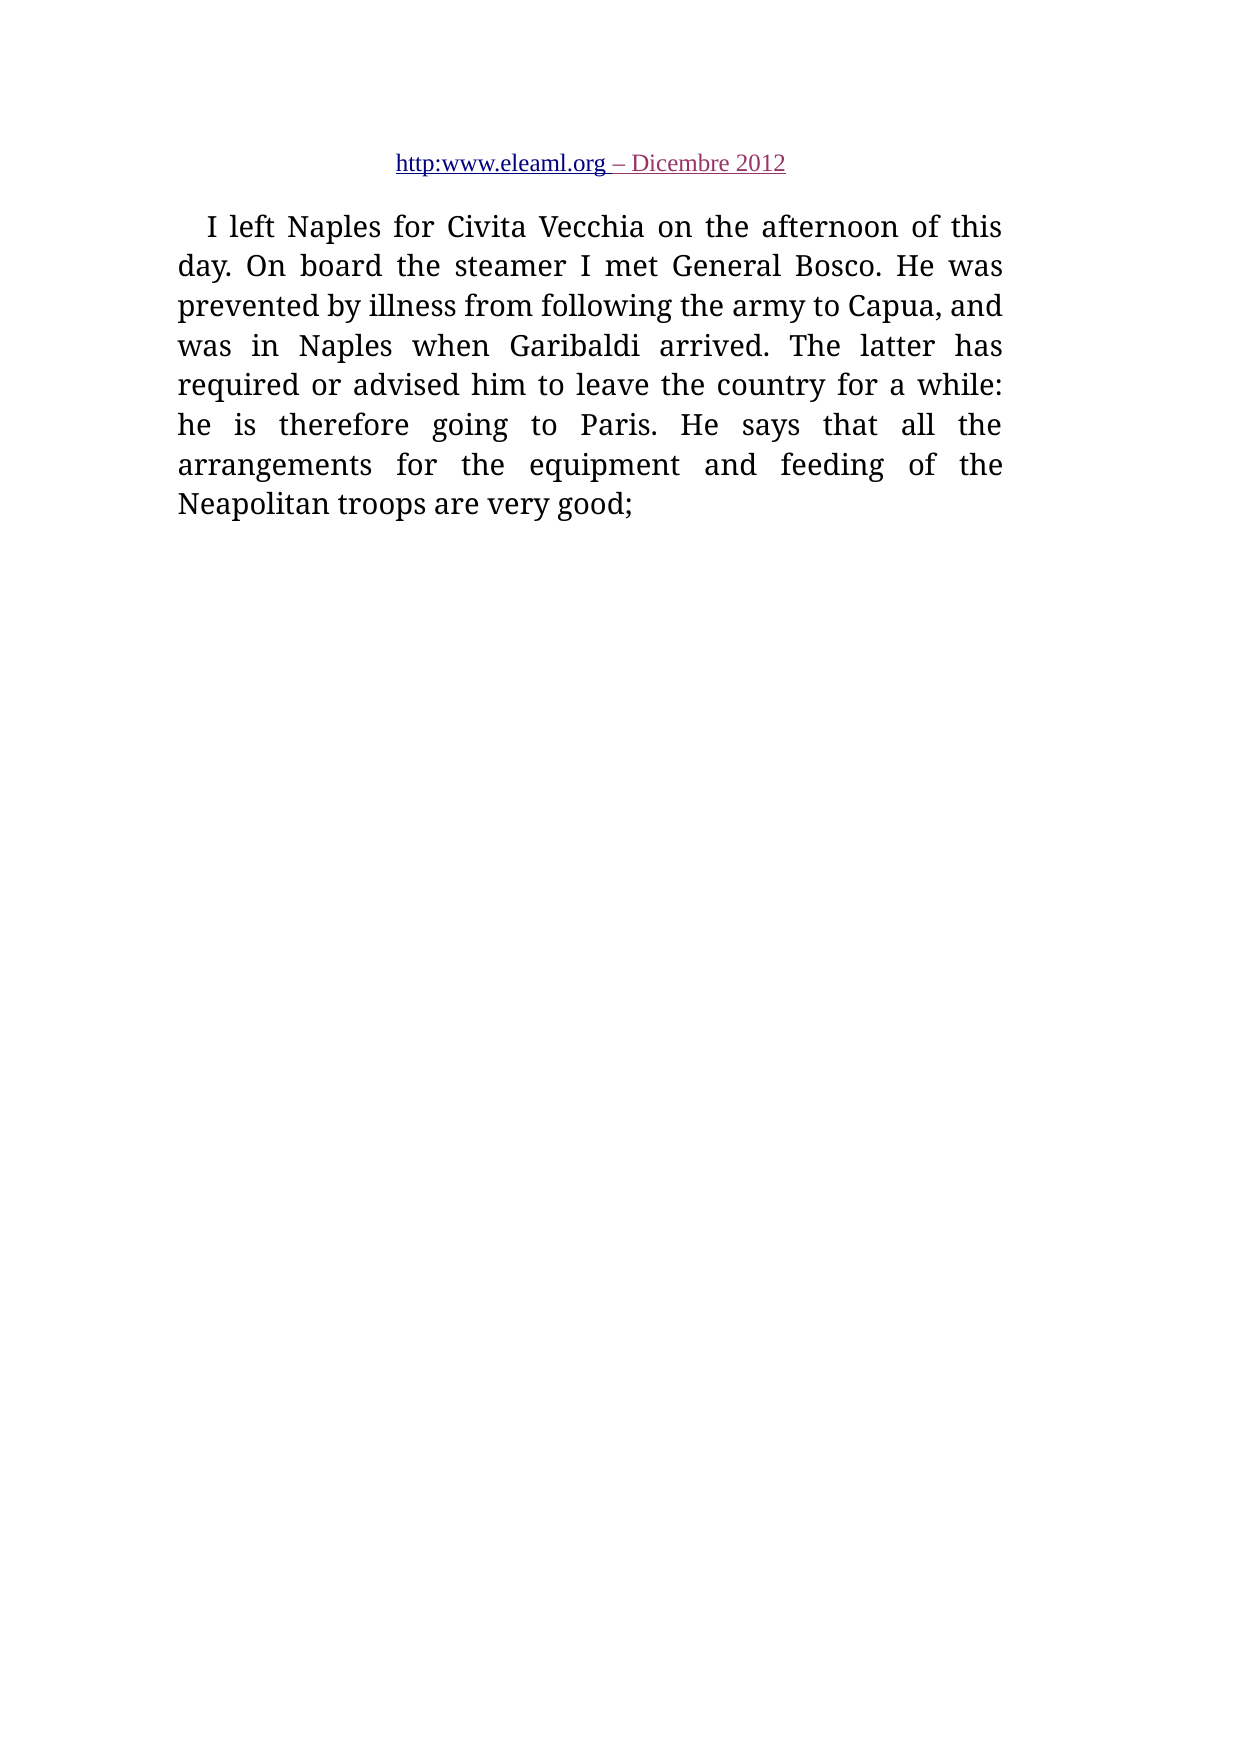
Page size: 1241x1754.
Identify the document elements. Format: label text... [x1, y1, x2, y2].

text I left Naples for Civita Vecchia on the afternoon of this day. On board the steamer I met General Bosco. He was prevented by illness from following the army to Capua, and was in Naples when Garibaldi arrived. The latter has required or advised him to leave the country for a while: he is therefore going to Paris. He says that all the arrangements for the equipment and feeding of the Neapolitan troops are very good; [177, 206, 1004, 523]
